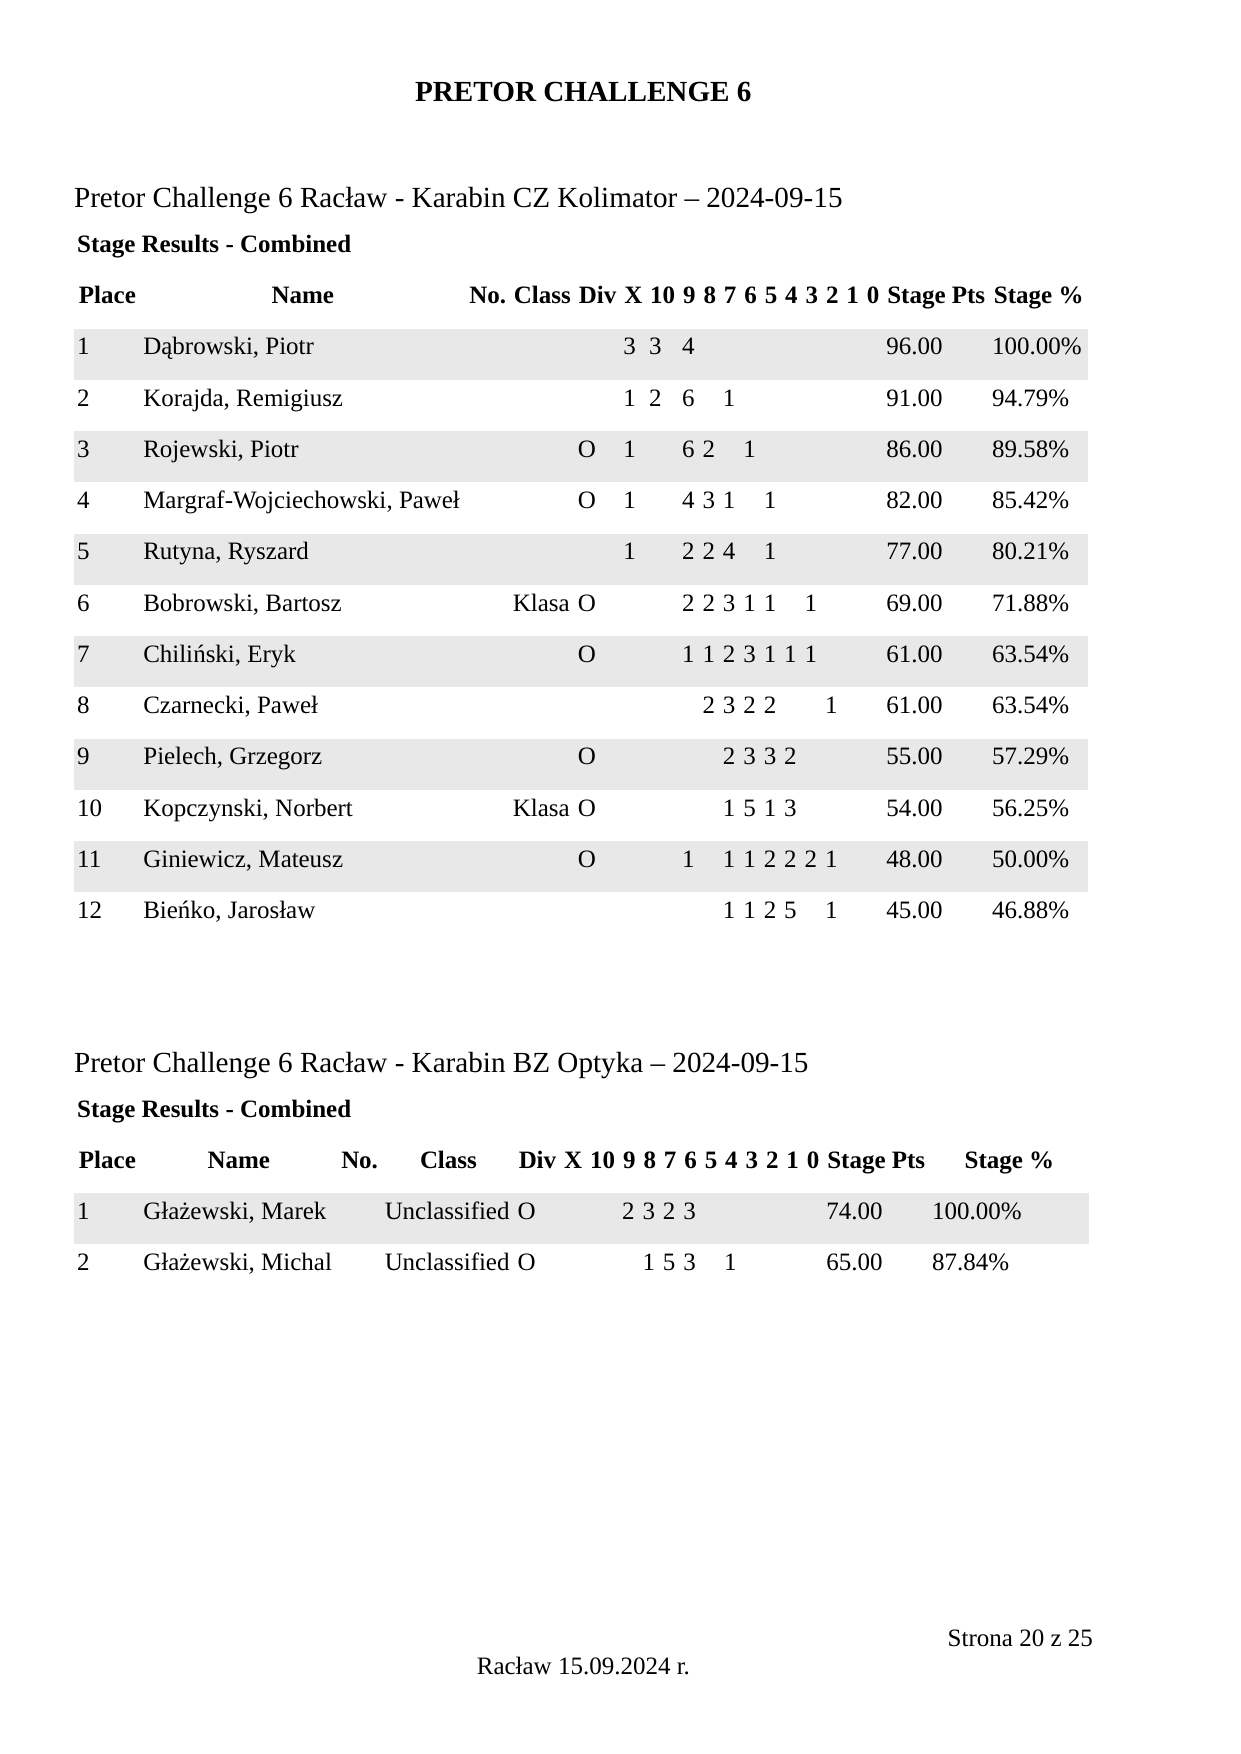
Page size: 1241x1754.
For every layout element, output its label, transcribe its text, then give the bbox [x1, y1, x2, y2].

table_cell [510, 739, 575, 790]
table_cell [803, 1193, 823, 1244]
table_cell [465, 329, 510, 380]
table_cell [510, 380, 575, 431]
table_cell 5 [761, 277, 781, 328]
table_cell [510, 534, 575, 585]
table_cell [842, 687, 863, 738]
table_cell [560, 1245, 586, 1296]
table_cell 2 [761, 892, 781, 943]
table_cell [646, 892, 679, 943]
table_cell [646, 534, 679, 585]
table_cell [699, 380, 720, 431]
table_cell [575, 380, 620, 431]
table_cell 1 [781, 636, 801, 687]
table_cell 3 [680, 1193, 701, 1244]
table_cell 2 [699, 431, 720, 482]
table_cell Chiliński, Eryk [140, 636, 465, 687]
table_cell O [515, 1245, 560, 1296]
table_cell 1 [720, 841, 740, 892]
table_cell 57.29% [989, 739, 1088, 790]
table_cell [781, 482, 801, 533]
table_header [740, 226, 761, 277]
table_cell [620, 790, 646, 841]
table_cell [761, 380, 781, 431]
table_cell 100.00% [989, 329, 1088, 380]
table_cell [699, 790, 720, 841]
table_cell 2 [699, 534, 720, 585]
table_cell Margraf-Wojciechowski, Paweł [140, 482, 465, 533]
table_cell [646, 841, 679, 892]
table_cell [801, 482, 822, 533]
table_cell O [515, 1193, 560, 1244]
table_header [741, 1091, 762, 1142]
table_cell [822, 329, 842, 380]
table_cell 1 [620, 482, 646, 533]
table_cell 86.00 [883, 431, 989, 482]
table_cell [822, 534, 842, 585]
table_cell 2 [781, 739, 801, 790]
table_cell [465, 687, 510, 738]
table_cell [781, 329, 801, 380]
table_cell [863, 739, 883, 790]
table_cell Rutyna, Ryszard [140, 534, 465, 585]
table_cell [620, 739, 646, 790]
table_cell Unclassified [382, 1245, 514, 1296]
table_cell 8 [699, 277, 720, 328]
table_cell 1 [620, 534, 646, 585]
table_cell 100.00% [929, 1193, 1089, 1244]
table_cell Bobrowski, Bartosz [140, 585, 465, 636]
table_cell 2 [679, 534, 699, 585]
table_cell [465, 585, 510, 636]
table_header [721, 1091, 741, 1142]
table_cell [646, 482, 679, 533]
table_cell [822, 482, 842, 533]
table_cell Klasa [510, 585, 575, 636]
table_cell 1 [740, 585, 761, 636]
table_cell [863, 329, 883, 380]
table_cell 71.88% [989, 585, 1088, 636]
table_cell [740, 534, 761, 585]
table_cell [646, 687, 679, 738]
table_cell [575, 687, 620, 738]
table_cell 6 [679, 380, 699, 431]
table_cell 10 [74, 790, 140, 841]
table_cell [619, 1245, 639, 1296]
table_cell X [560, 1142, 586, 1193]
table_cell 91.00 [883, 380, 989, 431]
table_cell [646, 636, 679, 687]
table_cell 1 [679, 636, 699, 687]
table_cell 7 [720, 277, 740, 328]
table_cell 77.00 [883, 534, 989, 585]
table_cell 1 [740, 841, 761, 892]
table_cell 7 [660, 1142, 680, 1193]
table_cell [646, 431, 679, 482]
table_cell 3 [781, 790, 801, 841]
table_cell 4 [721, 1142, 741, 1193]
table_cell [510, 431, 575, 482]
table_cell [699, 892, 720, 943]
table_cell [801, 380, 822, 431]
table_cell 1 [761, 636, 781, 687]
table_cell [620, 636, 646, 687]
table_cell [822, 739, 842, 790]
table_cell [510, 687, 575, 738]
table_cell 3 [720, 687, 740, 738]
table_cell [822, 636, 842, 687]
table_header [639, 1091, 660, 1142]
table_cell 48.00 [883, 841, 989, 892]
table_cell [740, 380, 761, 431]
table_header [680, 1091, 701, 1142]
table_cell 3 [620, 329, 646, 380]
table_cell [801, 329, 822, 380]
table_cell 2 [679, 585, 699, 636]
table_cell 4 [679, 482, 699, 533]
table_cell [863, 534, 883, 585]
table_cell 1 [720, 790, 740, 841]
table_cell [781, 687, 801, 738]
table_cell [822, 585, 842, 636]
table_cell [465, 739, 510, 790]
table_cell 2 [646, 380, 679, 431]
table_cell [842, 431, 863, 482]
table_cell 1 [782, 1142, 803, 1193]
table_cell 11 [74, 841, 140, 892]
table_cell [575, 892, 620, 943]
table_cell [465, 534, 510, 585]
table_header [701, 1091, 721, 1142]
table_header [761, 226, 781, 277]
table_cell 56.25% [989, 790, 1088, 841]
table_cell [863, 482, 883, 533]
table_header [989, 226, 1088, 277]
table_header [720, 226, 740, 277]
table_cell [761, 431, 781, 482]
table_cell [740, 329, 761, 380]
table_cell 3 [646, 329, 679, 380]
table_cell [842, 790, 863, 841]
table_cell [575, 329, 620, 380]
table_cell 3 [740, 739, 761, 790]
table_cell 1 [74, 1193, 140, 1244]
table_cell Korajda, Remigiusz [140, 380, 465, 431]
table_cell [782, 1245, 803, 1296]
table_cell 1 [620, 431, 646, 482]
table_cell [781, 585, 801, 636]
table_cell [646, 739, 679, 790]
table_cell O [575, 739, 620, 790]
table_cell [646, 790, 679, 841]
table_cell 85.42% [989, 482, 1088, 533]
table_cell [863, 687, 883, 738]
table_cell [781, 431, 801, 482]
table_cell 2 [762, 1142, 782, 1193]
table_cell [510, 892, 575, 943]
table_cell [679, 790, 699, 841]
table_cell 1 [801, 636, 822, 687]
table_header [883, 226, 989, 277]
table_cell 3 [74, 431, 140, 482]
table_cell Name [140, 277, 465, 328]
table_cell Div [515, 1142, 560, 1193]
table_cell [701, 1245, 721, 1296]
table_cell Stage % [989, 277, 1088, 328]
table_cell 10 [646, 277, 679, 328]
table_cell 5 [660, 1245, 680, 1296]
table_cell 63.54% [989, 636, 1088, 687]
table_cell 63.54% [989, 687, 1088, 738]
table_cell [842, 585, 863, 636]
table_cell [465, 841, 510, 892]
table_cell [762, 1245, 782, 1296]
table_cell X [620, 277, 646, 328]
table_cell O [575, 841, 620, 892]
table_header Stage Results - Combined [74, 1091, 586, 1142]
table_header [803, 1091, 823, 1142]
table_cell 2 [781, 841, 801, 892]
table_cell Class [510, 277, 575, 328]
table_cell 2 [74, 1245, 140, 1296]
table_cell 12 [74, 892, 140, 943]
table_cell 3 [761, 739, 781, 790]
table_cell 2 [699, 687, 720, 738]
table_cell [842, 329, 863, 380]
table_cell 2 [720, 636, 740, 687]
table_cell [465, 636, 510, 687]
table_header [646, 226, 679, 277]
table_cell 1 [822, 892, 842, 943]
table_header [699, 226, 720, 277]
table_cell [801, 892, 822, 943]
table_cell [842, 534, 863, 585]
table_header [801, 226, 822, 277]
table_header [782, 1091, 803, 1142]
table_cell 45.00 [883, 892, 989, 943]
table_cell 1 [761, 790, 781, 841]
table_header Stage Results - Combined [74, 226, 646, 277]
table_cell [842, 841, 863, 892]
table_cell [465, 482, 510, 533]
table_cell 1 [761, 534, 781, 585]
table_cell 80.21% [989, 534, 1088, 585]
table_cell 1 [822, 841, 842, 892]
table_cell 7 [74, 636, 140, 687]
table_cell Stage Pts [823, 1142, 929, 1193]
table_cell 4 [679, 329, 699, 380]
table_cell [465, 892, 510, 943]
table_cell 3 [699, 482, 720, 533]
table_cell 1 [740, 892, 761, 943]
table_cell 1 [822, 687, 842, 738]
table_cell 2 [740, 687, 761, 738]
table_cell Stage Pts [883, 277, 989, 328]
table_cell Bieńko, Jarosław [140, 892, 465, 943]
table_cell 1 [801, 585, 822, 636]
table_cell [560, 1193, 586, 1244]
table_cell 3 [680, 1245, 701, 1296]
table_cell 0 [863, 277, 883, 328]
table_cell 2 [761, 841, 781, 892]
table_cell [575, 534, 620, 585]
table_cell 2 [619, 1193, 639, 1244]
table_cell [761, 329, 781, 380]
table_cell 1 [842, 277, 863, 328]
table_cell 94.79% [989, 380, 1088, 431]
table_cell 0 [803, 1142, 823, 1193]
table_cell [465, 431, 510, 482]
table_cell 4 [74, 482, 140, 533]
table_cell 1 [699, 636, 720, 687]
table_header [781, 226, 801, 277]
table_cell 2 [801, 841, 822, 892]
table_cell 96.00 [883, 329, 989, 380]
table_cell 1 [720, 380, 740, 431]
table_cell [586, 1193, 619, 1244]
table_cell [699, 329, 720, 380]
table_cell 3 [741, 1142, 762, 1193]
table_cell O [575, 431, 620, 482]
table_cell 8 [639, 1142, 660, 1193]
table_cell 74.00 [823, 1193, 929, 1244]
table_cell [863, 585, 883, 636]
table_cell 2 [660, 1193, 680, 1244]
table_header [863, 226, 883, 277]
table_cell 5 [740, 790, 761, 841]
table_cell [620, 892, 646, 943]
table_cell [801, 790, 822, 841]
table_cell [863, 380, 883, 431]
table_cell 2 [720, 739, 740, 790]
table_cell Place [74, 1142, 140, 1193]
table_cell Place [74, 277, 140, 328]
table_cell 69.00 [883, 585, 989, 636]
table_cell 2 [822, 277, 842, 328]
table_cell 1 [74, 329, 140, 380]
table_cell [842, 892, 863, 943]
table_cell [842, 380, 863, 431]
table_cell [863, 841, 883, 892]
table_cell [801, 739, 822, 790]
table_cell Name [140, 1142, 337, 1193]
table_cell [465, 790, 510, 841]
table_cell 10 [586, 1142, 619, 1193]
table_cell Dąbrowski, Piotr [140, 329, 465, 380]
table_cell 65.00 [823, 1245, 929, 1296]
table_cell [822, 380, 842, 431]
table_cell O [575, 482, 620, 533]
table_cell [863, 636, 883, 687]
table_cell [782, 1193, 803, 1244]
table_cell 1 [761, 585, 781, 636]
table_cell [741, 1193, 762, 1244]
table_cell [679, 687, 699, 738]
table_cell Kopczynski, Norbert [140, 790, 465, 841]
table_cell [842, 739, 863, 790]
table_cell 6 [740, 277, 761, 328]
table_cell [699, 739, 720, 790]
table_cell Stage % [929, 1142, 1089, 1193]
table_cell O [575, 585, 620, 636]
table_cell 3 [740, 636, 761, 687]
table_cell Giniewicz, Mateusz [140, 841, 465, 892]
table_cell [822, 790, 842, 841]
table_cell 6 [679, 431, 699, 482]
table_cell [801, 534, 822, 585]
table_cell [762, 1193, 782, 1244]
table_cell 82.00 [883, 482, 989, 533]
table_cell 5 [701, 1142, 721, 1193]
table_cell [679, 739, 699, 790]
table_cell [781, 380, 801, 431]
table_cell [822, 431, 842, 482]
table_cell 6 [74, 585, 140, 636]
table_cell O [575, 636, 620, 687]
table_cell O [575, 790, 620, 841]
table_cell 4 [781, 277, 801, 328]
table_cell [465, 380, 510, 431]
table_cell 9 [679, 277, 699, 328]
table_cell 3 [720, 585, 740, 636]
table_cell 1 [761, 482, 781, 533]
table_cell Pielech, Grzegorz [140, 739, 465, 790]
table_cell 2 [699, 585, 720, 636]
table_cell [701, 1193, 721, 1244]
subtitle Pretor Challenge 6 Racław - Karabin CZ Kolimator – 2024-09-15 [74, 180, 1093, 213]
table_cell Klasa [510, 790, 575, 841]
table_cell 1 [721, 1245, 741, 1296]
subtitle Pretor Challenge 6 Racław - Karabin BZ Optyka – 2024-09-15 [74, 1045, 1093, 1078]
table_cell [741, 1245, 762, 1296]
table_cell 6 [680, 1142, 701, 1193]
table_cell [842, 482, 863, 533]
table_header [762, 1091, 782, 1142]
table_cell [337, 1245, 382, 1296]
table_cell [620, 687, 646, 738]
table_cell 87.84% [929, 1245, 1089, 1296]
table_cell [646, 585, 679, 636]
table_cell 1 [620, 380, 646, 431]
table_cell Rojewski, Piotr [140, 431, 465, 482]
table_cell 1 [740, 431, 761, 482]
table_cell 1 [639, 1245, 660, 1296]
table_cell [863, 790, 883, 841]
table_cell [679, 892, 699, 943]
table_cell 1 [679, 841, 699, 892]
table_cell 61.00 [883, 636, 989, 687]
table_header [822, 226, 842, 277]
table_cell 1 [720, 482, 740, 533]
table_cell [510, 841, 575, 892]
table_cell 5 [74, 534, 140, 585]
table_header [586, 1091, 619, 1142]
table_cell Głażewski, Michal [140, 1245, 337, 1296]
table_cell 3 [801, 277, 822, 328]
table_cell Div [575, 277, 620, 328]
table_cell 54.00 [883, 790, 989, 841]
table_cell [720, 431, 740, 482]
table_cell [620, 841, 646, 892]
table_cell 9 [74, 739, 140, 790]
table_header [842, 226, 863, 277]
table_cell 8 [74, 687, 140, 738]
table_cell [337, 1193, 382, 1244]
table_cell 4 [720, 534, 740, 585]
table_cell 2 [74, 380, 140, 431]
table_header [660, 1091, 680, 1142]
table_cell [510, 636, 575, 687]
table_cell 1 [720, 892, 740, 943]
table_cell [801, 431, 822, 482]
table_cell [720, 329, 740, 380]
table_cell [721, 1193, 741, 1244]
table_header [929, 1091, 1089, 1142]
table_cell [620, 585, 646, 636]
table_cell 9 [619, 1142, 639, 1193]
table_cell 46.88% [989, 892, 1088, 943]
table_header [619, 1091, 639, 1142]
table_cell [863, 431, 883, 482]
table_cell [863, 892, 883, 943]
table_cell [510, 482, 575, 533]
table_cell [781, 534, 801, 585]
table_cell 50.00% [989, 841, 1088, 892]
table_cell [842, 636, 863, 687]
table_cell 55.00 [883, 739, 989, 790]
table_cell 89.58% [989, 431, 1088, 482]
table_cell Głażewski, Marek [140, 1193, 337, 1244]
table_cell [510, 329, 575, 380]
table_header [823, 1091, 929, 1142]
table_cell [801, 687, 822, 738]
table_header [679, 226, 699, 277]
table_cell 5 [781, 892, 801, 943]
table_cell [699, 841, 720, 892]
table_cell 3 [639, 1193, 660, 1244]
table_cell 61.00 [883, 687, 989, 738]
table_cell [586, 1245, 619, 1296]
table_cell Class [382, 1142, 514, 1193]
table_cell Unclassified [382, 1193, 514, 1244]
table_cell Czarnecki, Paweł [140, 687, 465, 738]
table_cell [803, 1245, 823, 1296]
table_cell No. [337, 1142, 382, 1193]
table_cell No. [465, 277, 510, 328]
table_cell [740, 482, 761, 533]
table_cell 2 [761, 687, 781, 738]
